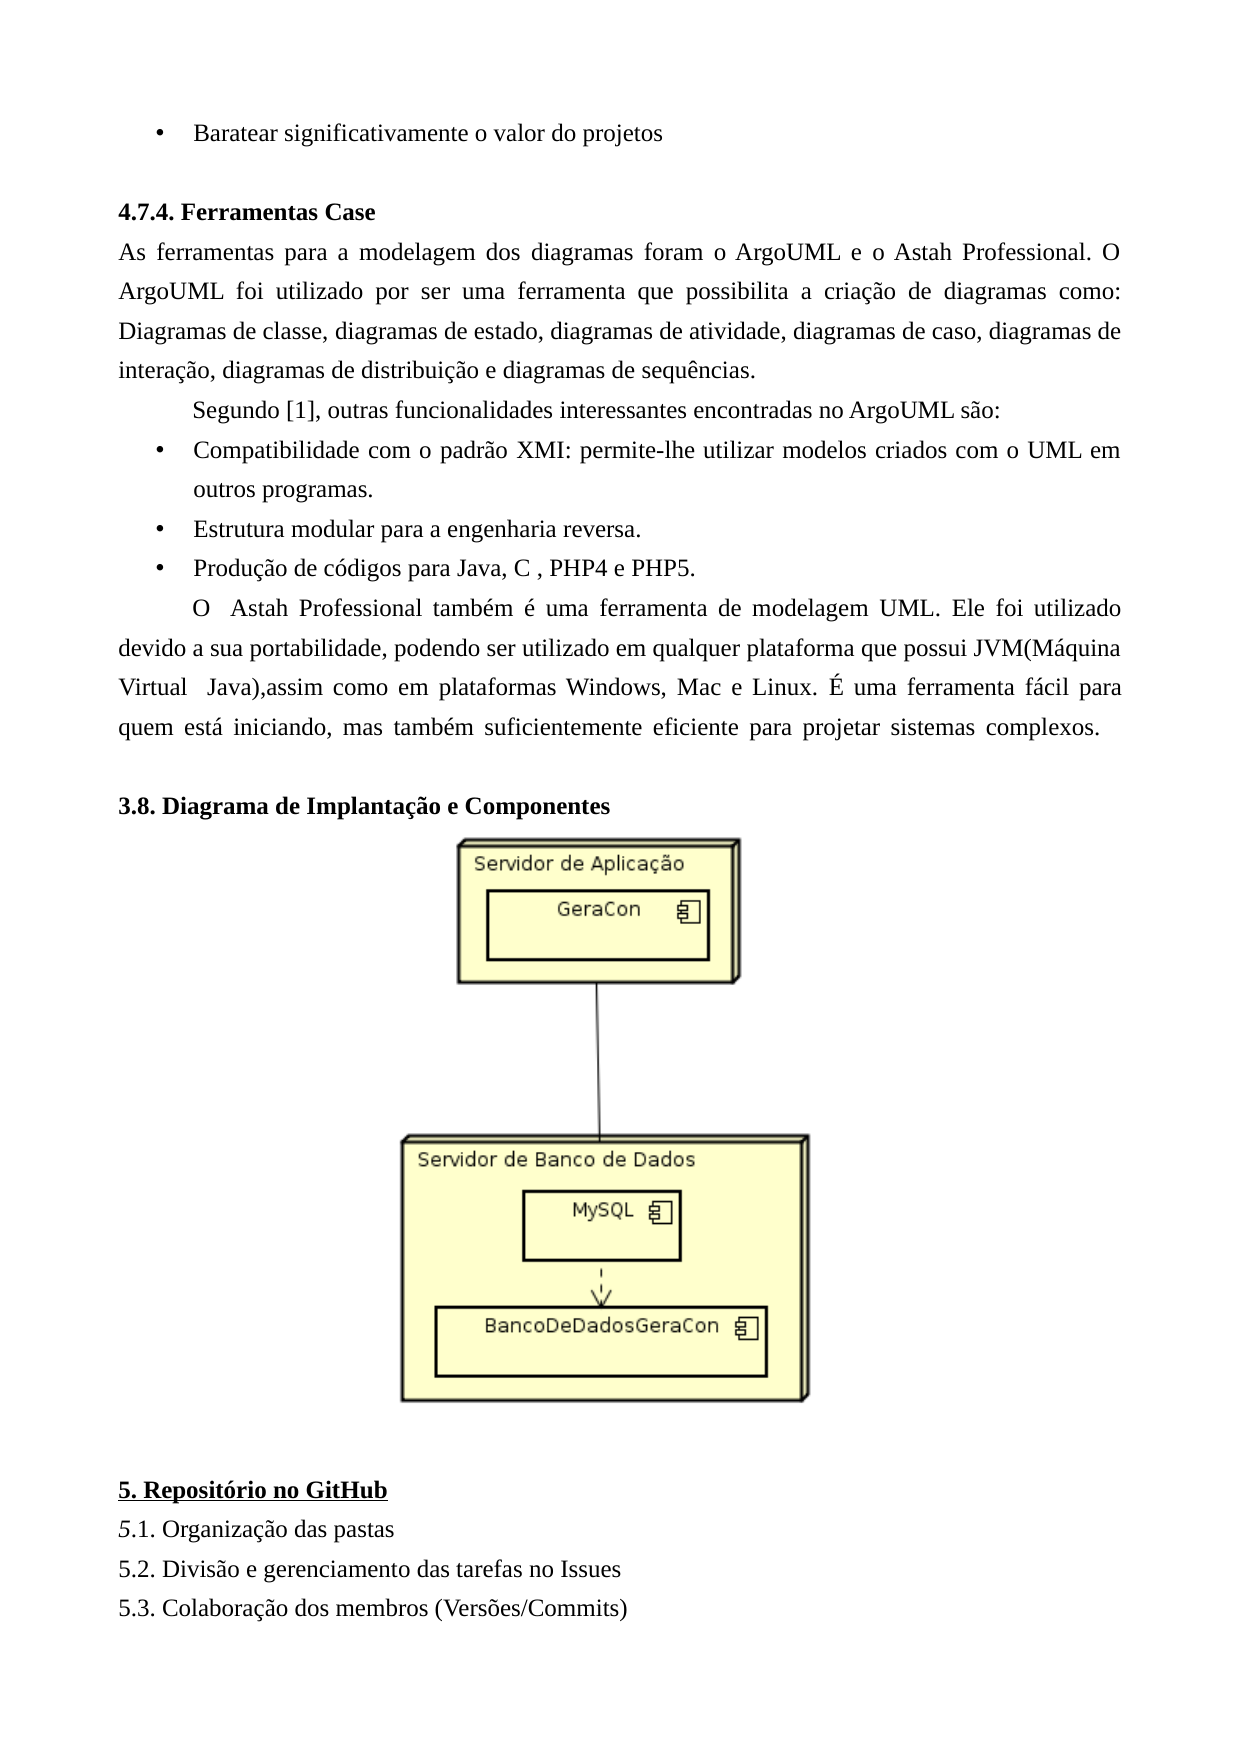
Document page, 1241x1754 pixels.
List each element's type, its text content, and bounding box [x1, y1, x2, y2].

text As ferramentas para a modelagem dos diagramas foram o ArgoUML e o Astah Professional. O ArgoUML foi utilizado por ser uma ferramenta que possibilita a criação de diagramas como: Diagramas de classe, diagramas de estado, diagramas de atividade, diagramas de caso, diagramas de interação, diagramas de distribuição e diagramas de sequências. [118, 237, 1122, 384]
text 4.7.4. Ferramentas Case [118, 197, 1122, 226]
text 5. Repositório no GitHub 5.1. Organização das pastas 5.2. Divisão e gerenciamento das tarefas no Issues 5.3. Colaboração dos membros (Versões/Commits) [118, 1475, 1122, 1622]
list Estrutura modular para a engenharia reversa. [156, 514, 1122, 543]
picture [369, 830, 845, 1425]
text 3.8. Diagrama de Implantação e Componentes [118, 791, 1122, 820]
text Segundo [1], outras funcionalidades interessantes encontradas no ArgoUML são: [118, 395, 1122, 424]
text O Astah Professional também é uma ferramenta de modelagem UML. Ele foi utilizado devido a sua portabilidade, podendo ser utilizado em qualquer plataforma que possui JVM(Máquina Virtual Java),assim como em plataformas Windows, Mac e Linux. É uma ferramenta fácil para quem está iniciando, mas também suficientemente eficiente para projetar sistemas complexos. [118, 593, 1122, 780]
list Baratear significativamente o valor do projetos [156, 118, 1122, 147]
list Compatibilidade com o padrão XMI: permite-lhe utilizar modelos criados com o UML em outros programas. [156, 435, 1122, 503]
list Produção de códigos para Java, C , PHP4 e PHP5. [156, 553, 1122, 582]
